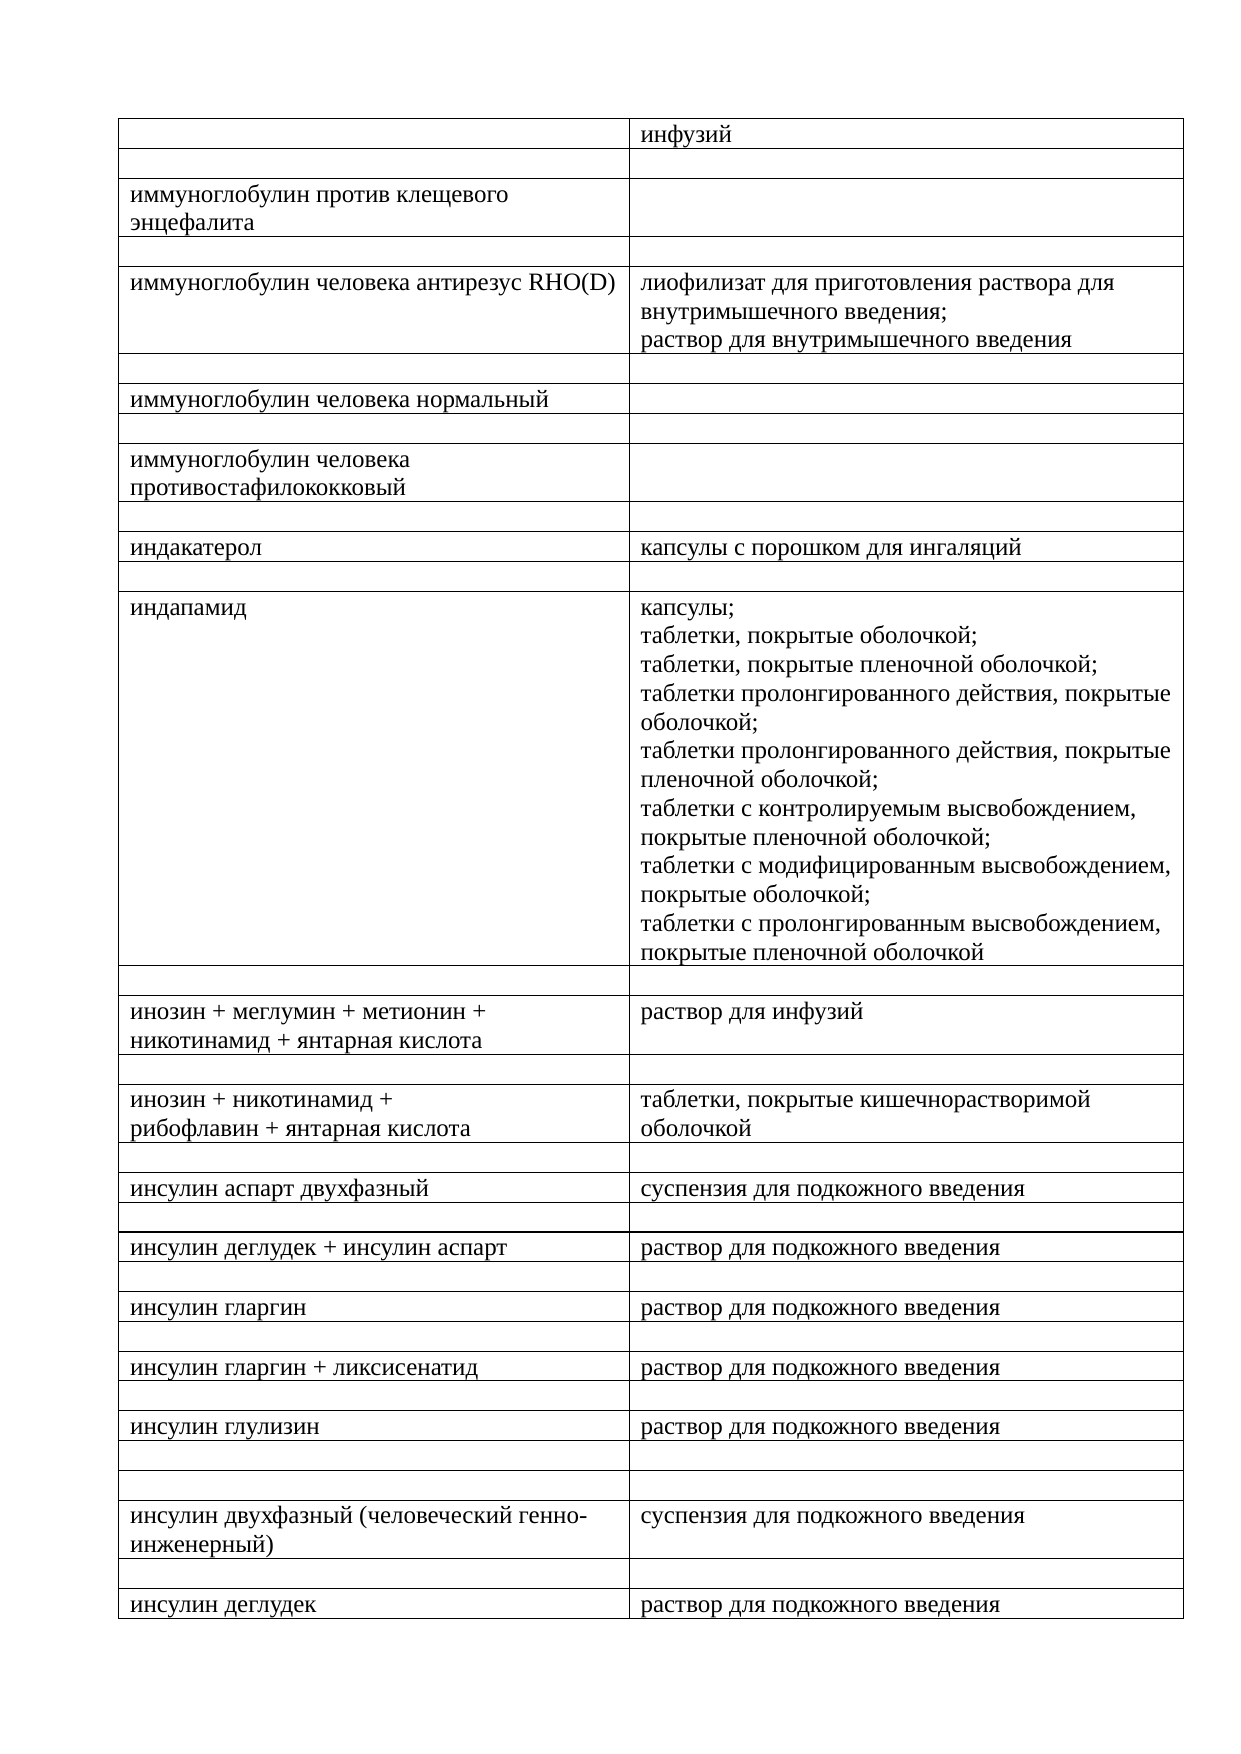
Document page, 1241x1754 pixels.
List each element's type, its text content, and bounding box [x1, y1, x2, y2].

table_cell таблетки, покрытые кишечнорастворимой оболочкой [630, 1085, 1183, 1142]
table_cell [119, 1441, 629, 1470]
table_cell суспензия для подкожного введения [630, 1173, 1183, 1202]
table_cell [630, 502, 1183, 531]
table_cell [630, 1203, 1183, 1231]
table_cell [119, 966, 629, 995]
table_cell [119, 1055, 629, 1083]
table_cell инсулин гларгин + ликсисенатид [119, 1352, 629, 1380]
table_cell [119, 1322, 629, 1351]
table_cell раствор для подкожного введения [630, 1233, 1183, 1261]
table_cell [630, 384, 1183, 413]
table_cell раствор для инфузий [630, 996, 1183, 1054]
table_cell [630, 1471, 1183, 1499]
table_cell [119, 1471, 629, 1499]
table_cell [630, 444, 1183, 501]
table_cell капсулы с порошком для ингаляций [630, 532, 1183, 561]
table_cell инсулин глулизин [119, 1411, 629, 1440]
table_cell индапамид [119, 592, 629, 965]
table_cell [119, 354, 629, 383]
table_cell [630, 179, 1183, 236]
table_cell раствор для подкожного введения [630, 1411, 1183, 1440]
table_cell иммуноглобулин против клещевого энцефалита [119, 179, 629, 236]
table_cell [630, 237, 1183, 266]
table_cell суспензия для подкожного введения [630, 1501, 1183, 1558]
table_cell иммуноглобулин человека нормальный [119, 384, 629, 413]
table_cell [119, 1559, 629, 1588]
table_cell капсулы; таблетки, покрытые оболочкой; таблетки, покрытые пленочной оболочкой; таблетки пролонгированного действия, покрытые оболочкой; таблетки пролонгированного действия, покрытые пленочной оболочкой; таблетки с контролируемым высвобождением, покрытые пленочной оболочкой; таблетки с модифицированным высвобождением, покрытые оболочкой; таблетки с пролонгированным высвобождением, покрытые пленочной оболочкой [630, 592, 1183, 965]
table_cell [119, 1143, 629, 1172]
table_cell [630, 354, 1183, 383]
table_cell инсулин деглудек [119, 1589, 629, 1618]
table_cell иммуноглобулин человека противостафилококковый [119, 444, 629, 501]
table_cell [119, 237, 629, 266]
table_cell инфузий [630, 119, 1183, 148]
table_cell [630, 1322, 1183, 1351]
table_cell [630, 1441, 1183, 1470]
table_cell раствор для подкожного введения [630, 1292, 1183, 1321]
table_cell [119, 562, 629, 591]
table_cell [630, 149, 1183, 178]
table_cell [630, 966, 1183, 995]
table_cell инсулин гларгин [119, 1292, 629, 1321]
table_cell [630, 414, 1183, 443]
table_cell [630, 1381, 1183, 1410]
table_cell [630, 562, 1183, 591]
table_cell инсулин аспарт двухфазный [119, 1173, 629, 1202]
table_cell инозин + меглумин + метионин + никотинамид + янтарная кислота [119, 996, 629, 1054]
table_cell лиофилизат для приготовления раствора для внутримышечного введения; раствор для внутримышечного введения [630, 267, 1183, 353]
table_cell [119, 1262, 629, 1291]
table_cell инсулин деглудек + инсулин аспарт [119, 1233, 629, 1261]
table_cell [630, 1559, 1183, 1588]
table_cell [119, 1203, 629, 1231]
table_cell инсулин двухфазный (человеческий генно-инженерный) [119, 1501, 629, 1558]
table_cell [119, 414, 629, 443]
table_cell [630, 1055, 1183, 1083]
table_cell раствор для подкожного введения [630, 1352, 1183, 1380]
table_cell [630, 1262, 1183, 1291]
table_cell раствор для подкожного введения [630, 1589, 1183, 1618]
table_cell [119, 119, 629, 148]
table_cell [119, 502, 629, 531]
table_cell инозин + никотинамид + рибофлавин + янтарная кислота [119, 1085, 629, 1142]
table_cell [630, 1143, 1183, 1172]
table_cell [119, 149, 629, 178]
table_cell индакатерол [119, 532, 629, 561]
table_cell [119, 1381, 629, 1410]
table_cell иммуноглобулин человека антирезус RHO(D) [119, 267, 629, 353]
